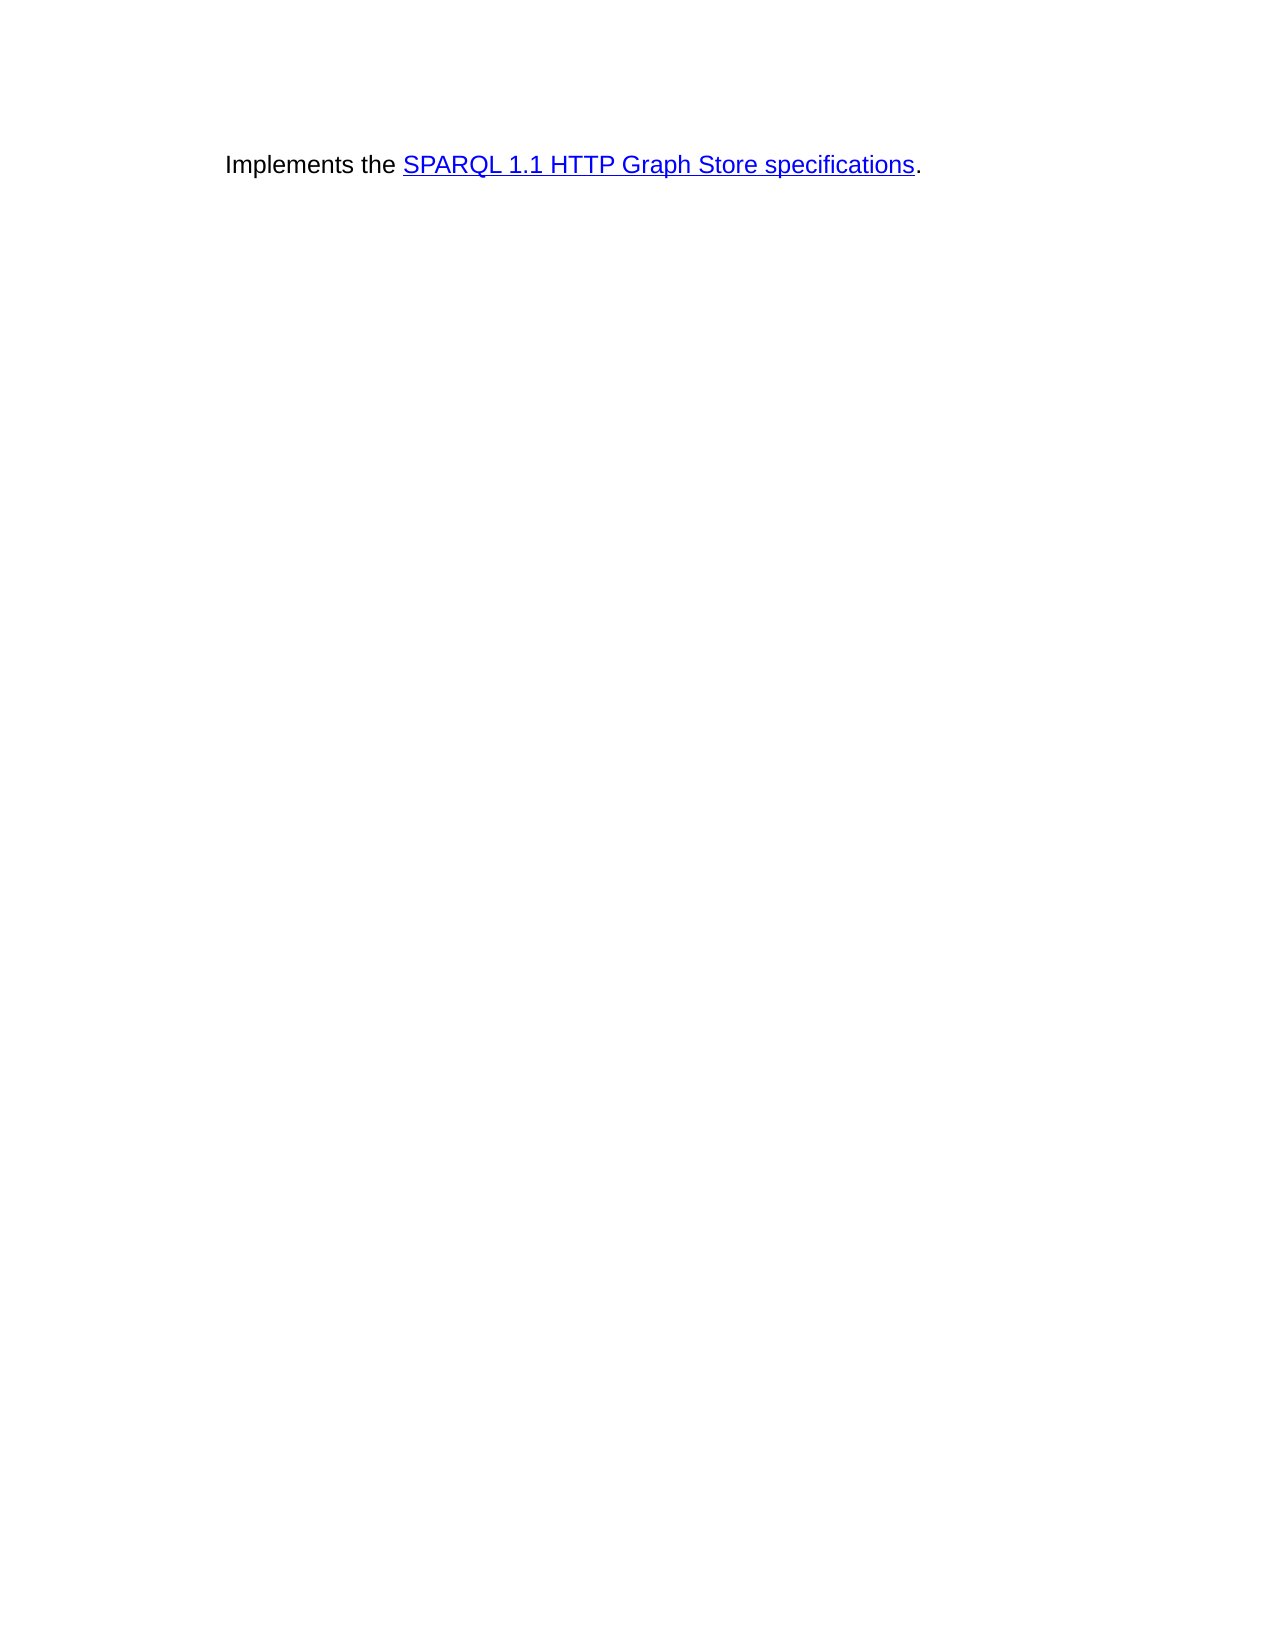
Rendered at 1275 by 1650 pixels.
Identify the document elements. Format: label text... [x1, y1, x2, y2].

list Implements the SPARQL 1.1 HTTP Graph Store specifications. [187, 150, 1125, 179]
